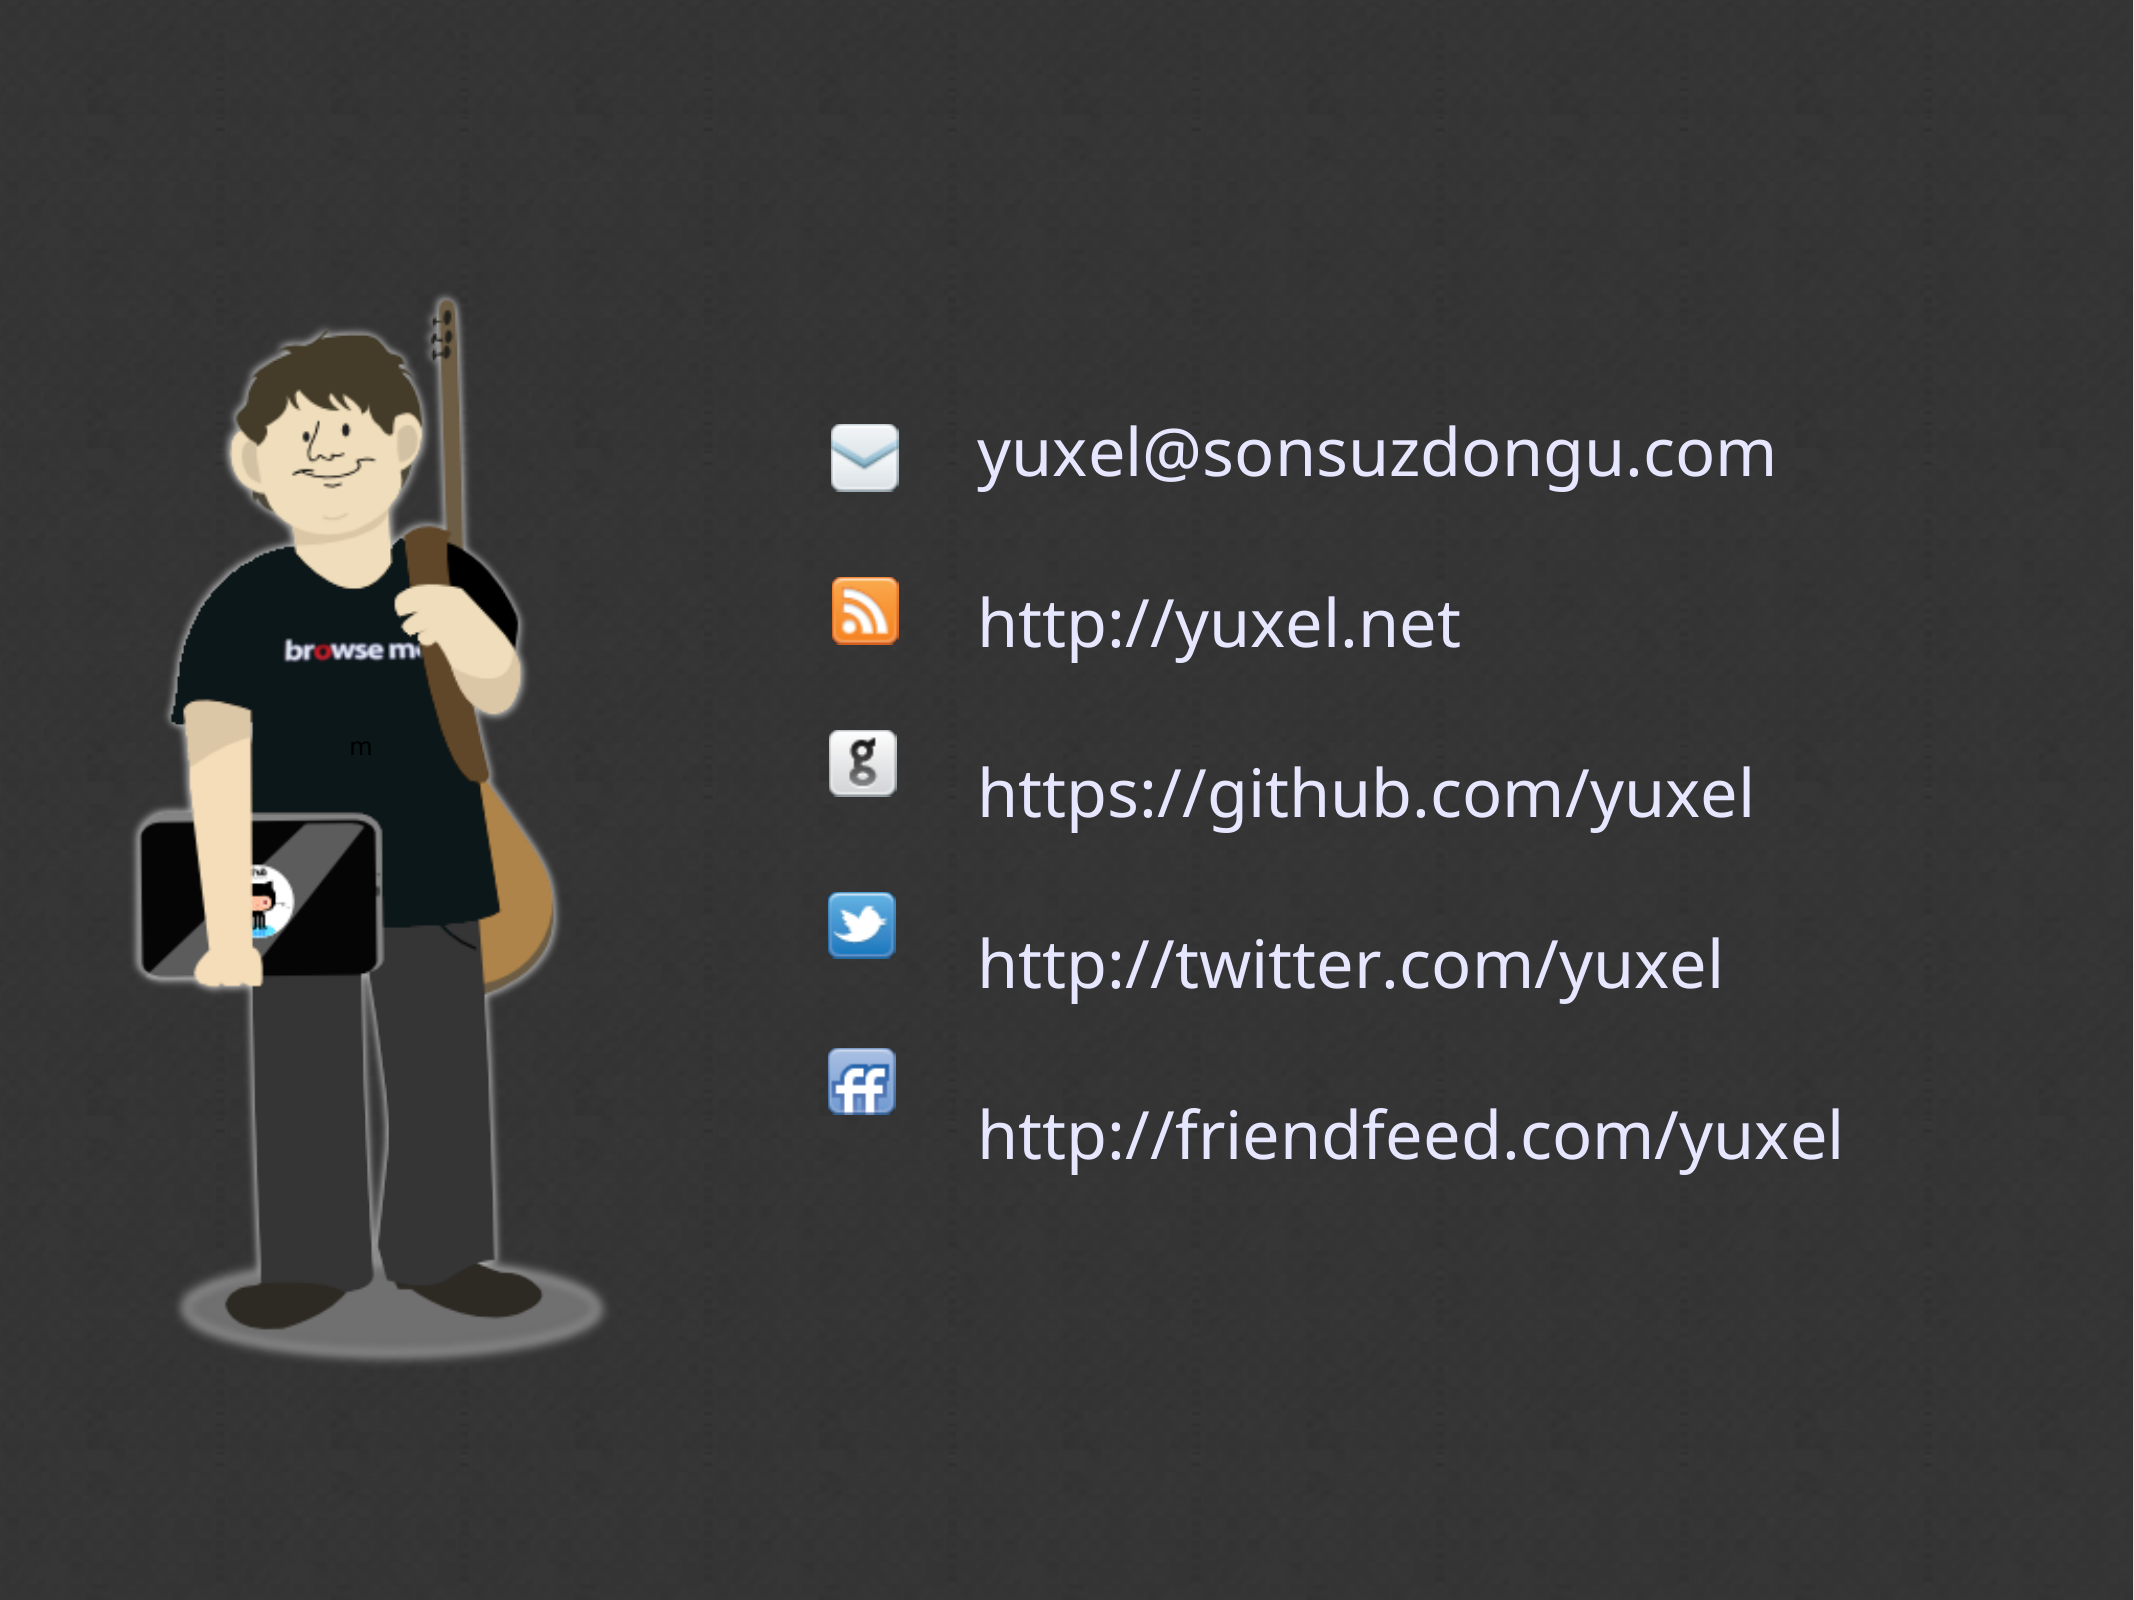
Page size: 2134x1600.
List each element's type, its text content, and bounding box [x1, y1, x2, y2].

picture [0, 0, 2134, 1600]
text_box yuxel@sonsuzdongu.com http://yuxel.net https://github.com/yuxel http://twitter.com/yuxel http://friendfeed.com/yuxel [962, 402, 1858, 1217]
